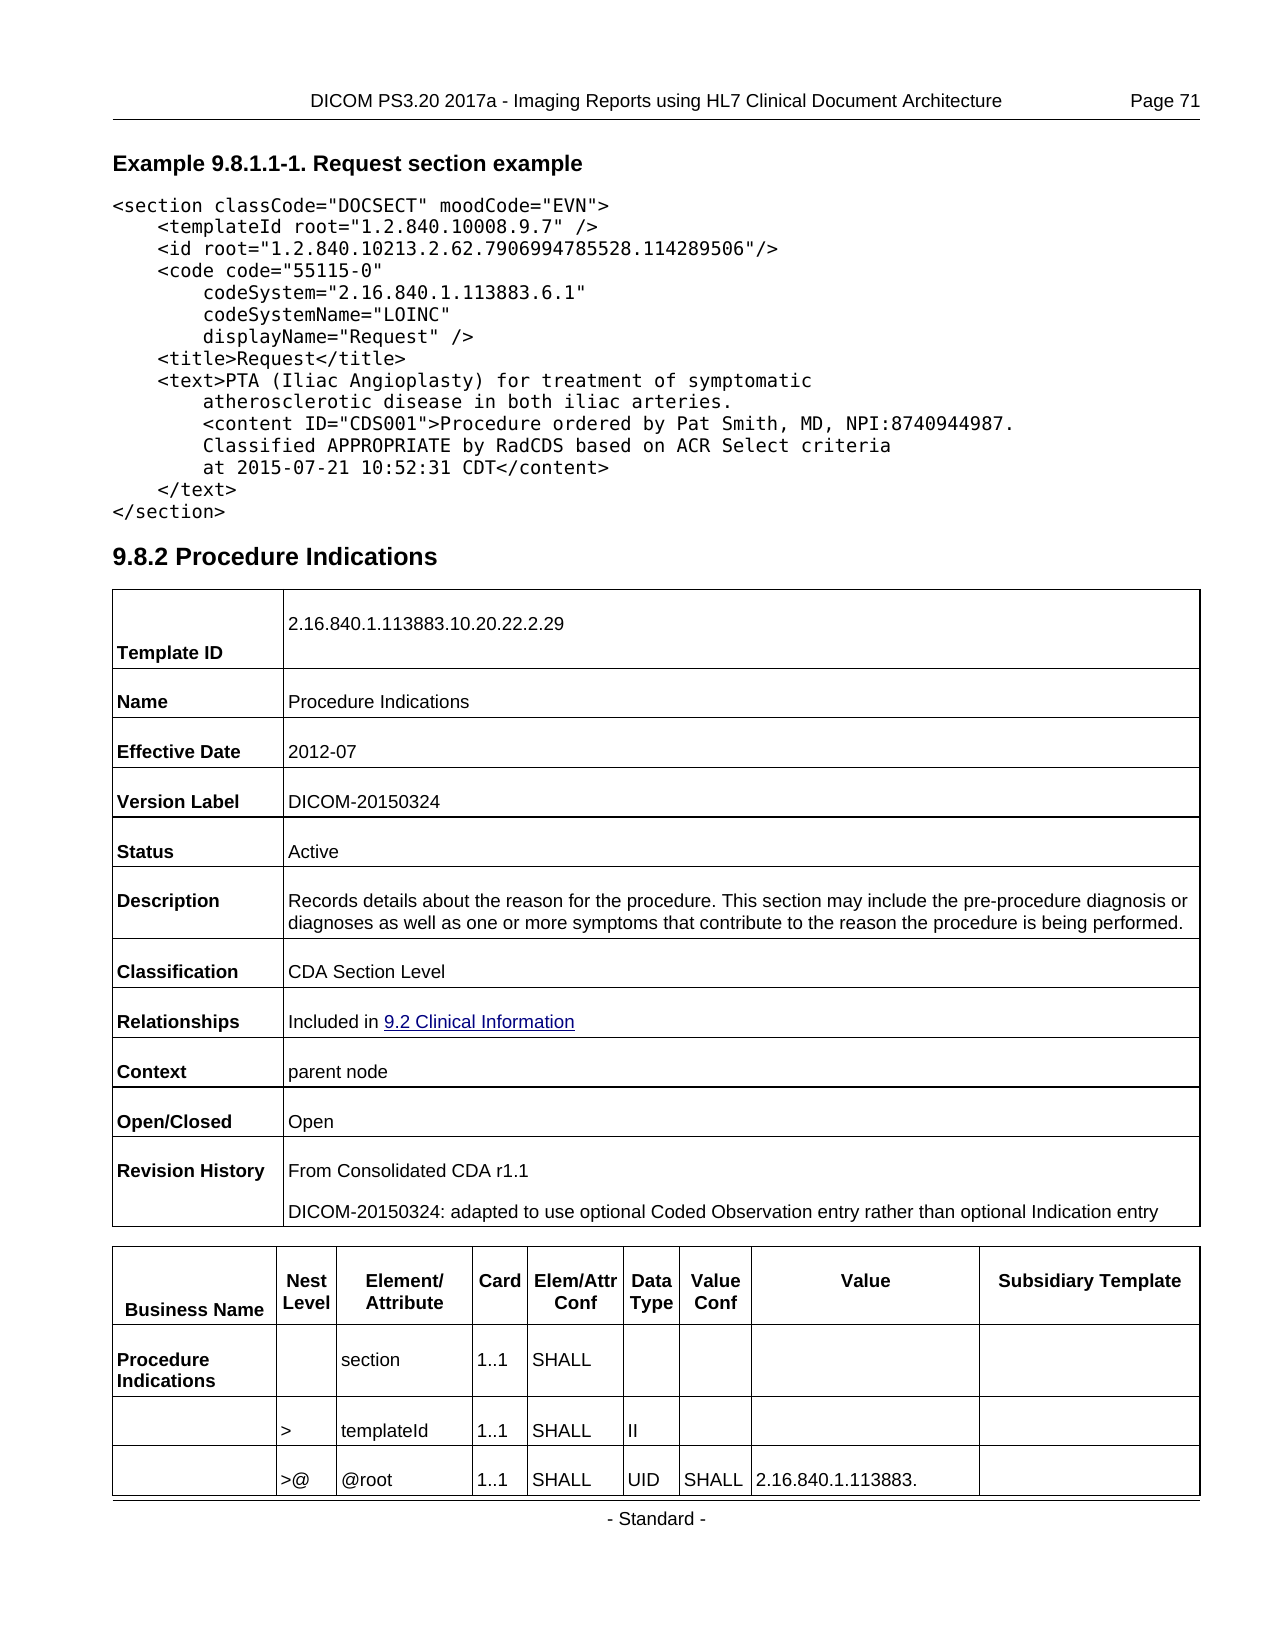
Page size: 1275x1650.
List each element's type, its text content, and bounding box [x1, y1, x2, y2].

table_cell DICOM-20150324 [284, 768, 1199, 816]
table_cell Context [113, 1038, 283, 1086]
table_cell CDA Section Level [284, 939, 1199, 987]
table_header Data Type [624, 1247, 679, 1324]
table_header Value [752, 1247, 979, 1324]
table_header Subsidiary Template [980, 1247, 1199, 1324]
table_header 2.16.840.1.113883.​10.20.22.2.29 [284, 590, 1199, 667]
table_cell [680, 1325, 751, 1396]
table_cell Procedure​Indications [113, 1325, 276, 1396]
table_cell SHALL [680, 1446, 751, 1495]
text <section classCode="DOCSECT" moodCode="EVN"> <templateId root="1.2.840.10008.9.7" /> <id root="1.2.840.10213.2.62.7906994785528.114289506"/> <code code="55115-0" codeSystem="2.16.840.1.113883.6.1" codeSystemName="LOINC" displayName="Request" /> <title>Request</title> <text>PTA (Iliac Angioplasty) for treatment of symptomatic atherosclerotic disease in both iliac arteries. <content ID="CDS001">Procedure ordered by Pat Smith, MD, NPI:8740944987. Classified APPROPRIATE by RadCDS based on ACR Select criteria at 2015-07-21 10:52:31 CDT</content> </text> </section> [112, 194, 1200, 523]
table_cell 1..1 [473, 1397, 527, 1445]
table_header Element/​Attribute [337, 1247, 472, 1324]
table_cell Relationships [113, 988, 283, 1037]
table_cell [680, 1397, 751, 1445]
text Example 9.8.1.1-1. Request section example [112, 150, 1200, 176]
table_header Nest Level [277, 1247, 336, 1324]
table_cell >@ [277, 1446, 336, 1495]
table_cell Description [113, 867, 283, 937]
table_cell Open [284, 1088, 1199, 1136]
table_cell 2012-07 [284, 718, 1199, 767]
table_cell [980, 1397, 1199, 1445]
table_cell [980, 1446, 1199, 1495]
table_header Card [473, 1247, 527, 1324]
table_cell From Consolidated CDA r1.1 DICOM-20150324: adapted to use optional Coded Observation entry rather than optional Indication entry [284, 1137, 1199, 1226]
table_cell section [337, 1325, 472, 1396]
table_cell SHALL [528, 1325, 623, 1396]
table_cell SHALL [528, 1397, 623, 1445]
table_cell [113, 1446, 276, 1495]
table_cell [277, 1325, 336, 1396]
table_cell UID [624, 1446, 679, 1495]
table_cell Procedure Indications [284, 669, 1199, 717]
table_cell [752, 1325, 979, 1396]
table_cell [752, 1397, 979, 1445]
table_cell @root [337, 1446, 472, 1495]
table_cell 1..1 [473, 1446, 527, 1495]
table_cell SHALL [528, 1446, 623, 1495]
table_cell Status [113, 818, 283, 866]
table_cell > [277, 1397, 336, 1445]
table_cell Revision History [113, 1137, 283, 1226]
table_cell II [624, 1397, 679, 1445]
table_header Business Name [113, 1247, 276, 1324]
table_cell Open/Closed [113, 1088, 283, 1136]
table_cell Active [284, 818, 1199, 866]
table_header Value Conf [680, 1247, 751, 1324]
table_cell Included in 9.2 Clinical Information [284, 988, 1199, 1037]
table_cell 1..1 [473, 1325, 527, 1396]
table_cell Name [113, 669, 283, 717]
text 9.8.2 Procedure Indications [112, 541, 1200, 570]
table_cell Version Label [113, 768, 283, 816]
table_cell parent node [284, 1038, 1199, 1086]
table_cell 2.16.840.1.113883.​ [752, 1446, 979, 1495]
table_cell Effective Date [113, 718, 283, 767]
table_cell Classification [113, 939, 283, 987]
table_cell Records details about the reason for the procedure. This section may include the pre-procedure diagnosis or diagnoses as well as one or more symptoms that contribute to the reason the procedure is being performed. [284, 867, 1199, 937]
table_cell [980, 1325, 1199, 1396]
table_cell [624, 1325, 679, 1396]
table_header Template ID [113, 590, 283, 667]
table_cell [113, 1397, 276, 1445]
table_header Elem/Attr Conf [528, 1247, 623, 1324]
table_cell template​Id [337, 1397, 472, 1445]
